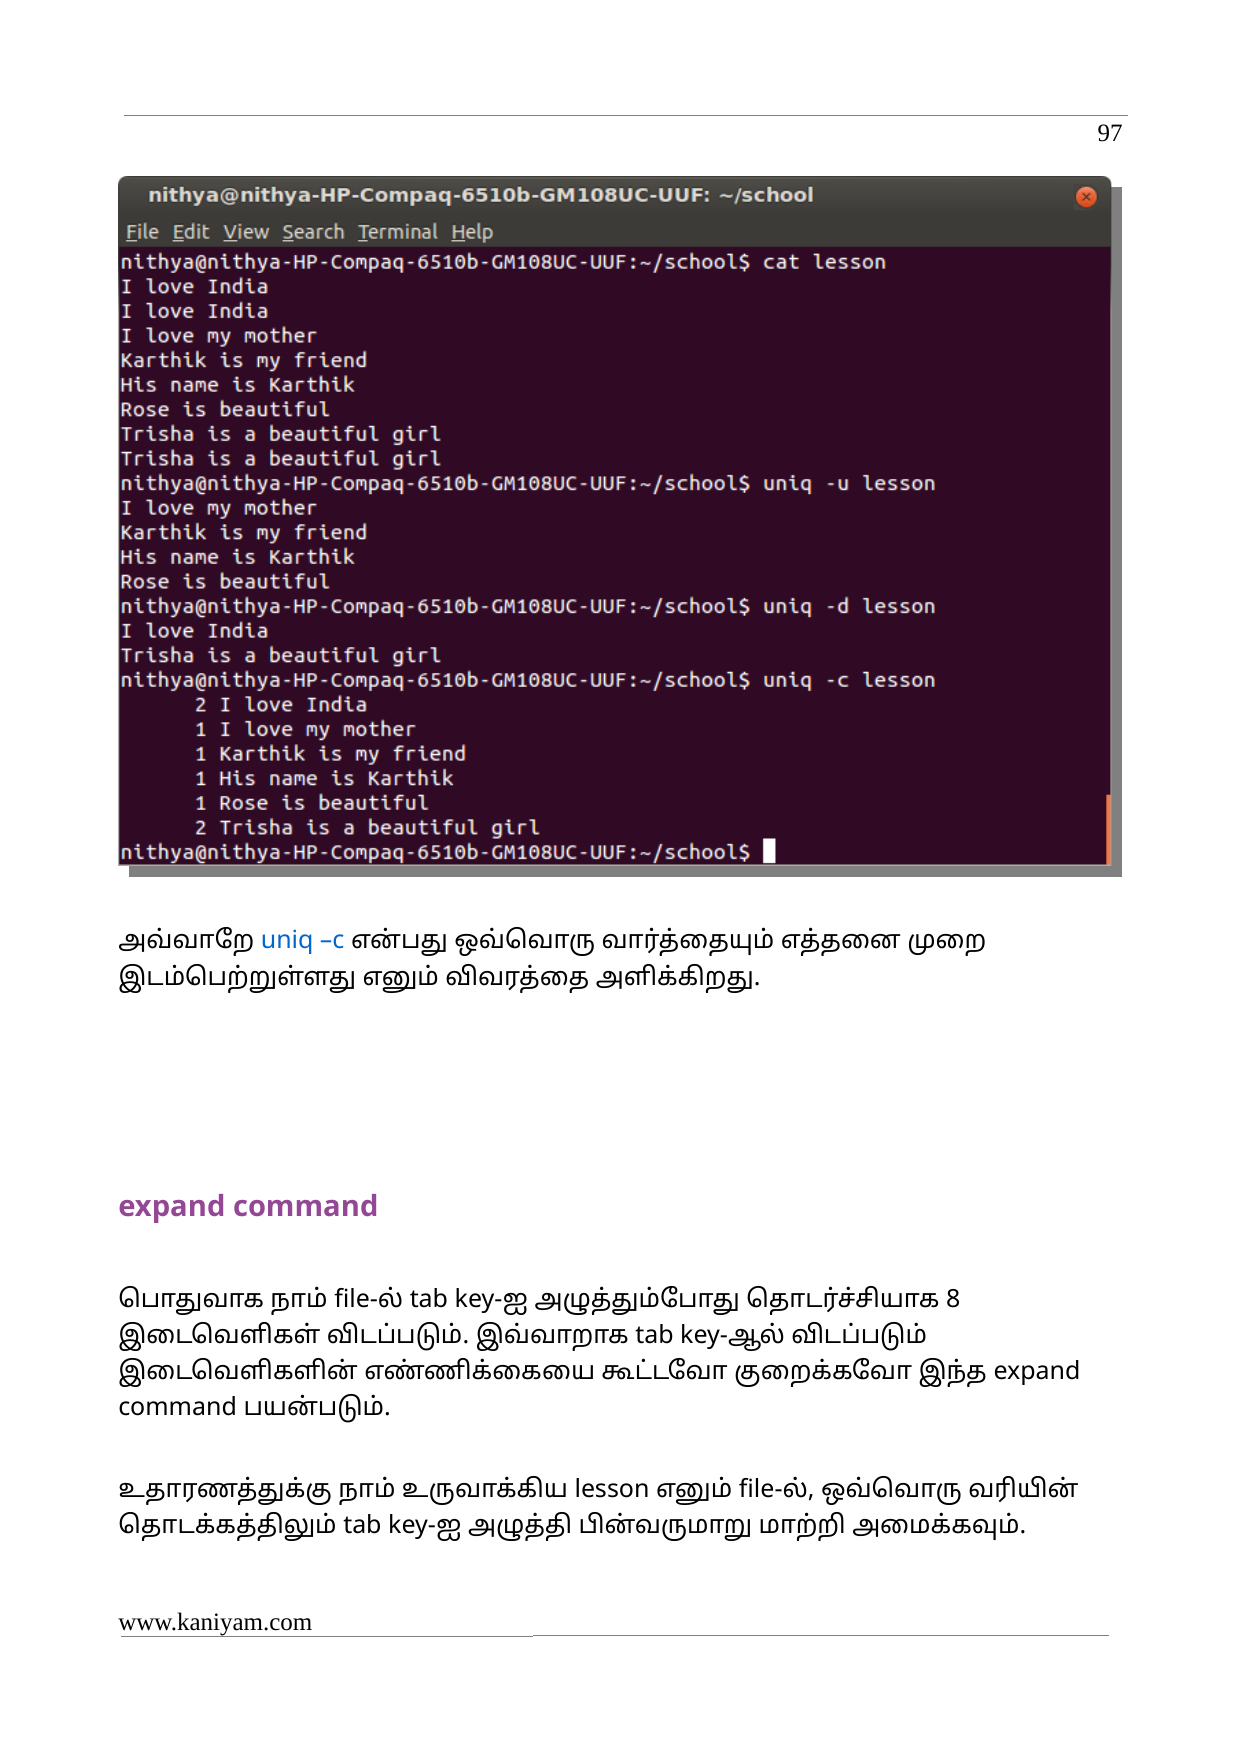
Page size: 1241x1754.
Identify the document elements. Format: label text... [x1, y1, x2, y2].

text உதாரணத்துக்கு நாம் உருவாக்கிய lesson எனும் file-ல், ஒவ்வொரு வரியின் தொடக்கத்திலும் tab key-ஐ அழுத்தி பின்வருமாறு மாற்றி அமைக்கவும். [118, 1471, 1122, 1543]
text பொதுவாக நாம் file-ல் tab key-ஐ அழுத்தும்போது தொடர்ச்சியாக 8 இடைவெளிகள் விடப்படும். இவ்வாறாக tab key-ஆல் விடப்படும் இடைவெளிகளின் எண்ணிக்கையை கூட்டவோ குறைக்கவோ இந்த expand command பயன்படும். [118, 1281, 1122, 1425]
picture [118, 176, 1112, 866]
text அவ்வாறே uniq –c என்பது ஒவ்வொரு வார்த்தையும் எத்தனை முறை இடம்பெற்றுள்ளது எனும் விவரத்தை அளிக்கிறது. [118, 922, 1122, 994]
subtitle expand command [118, 1186, 1122, 1225]
